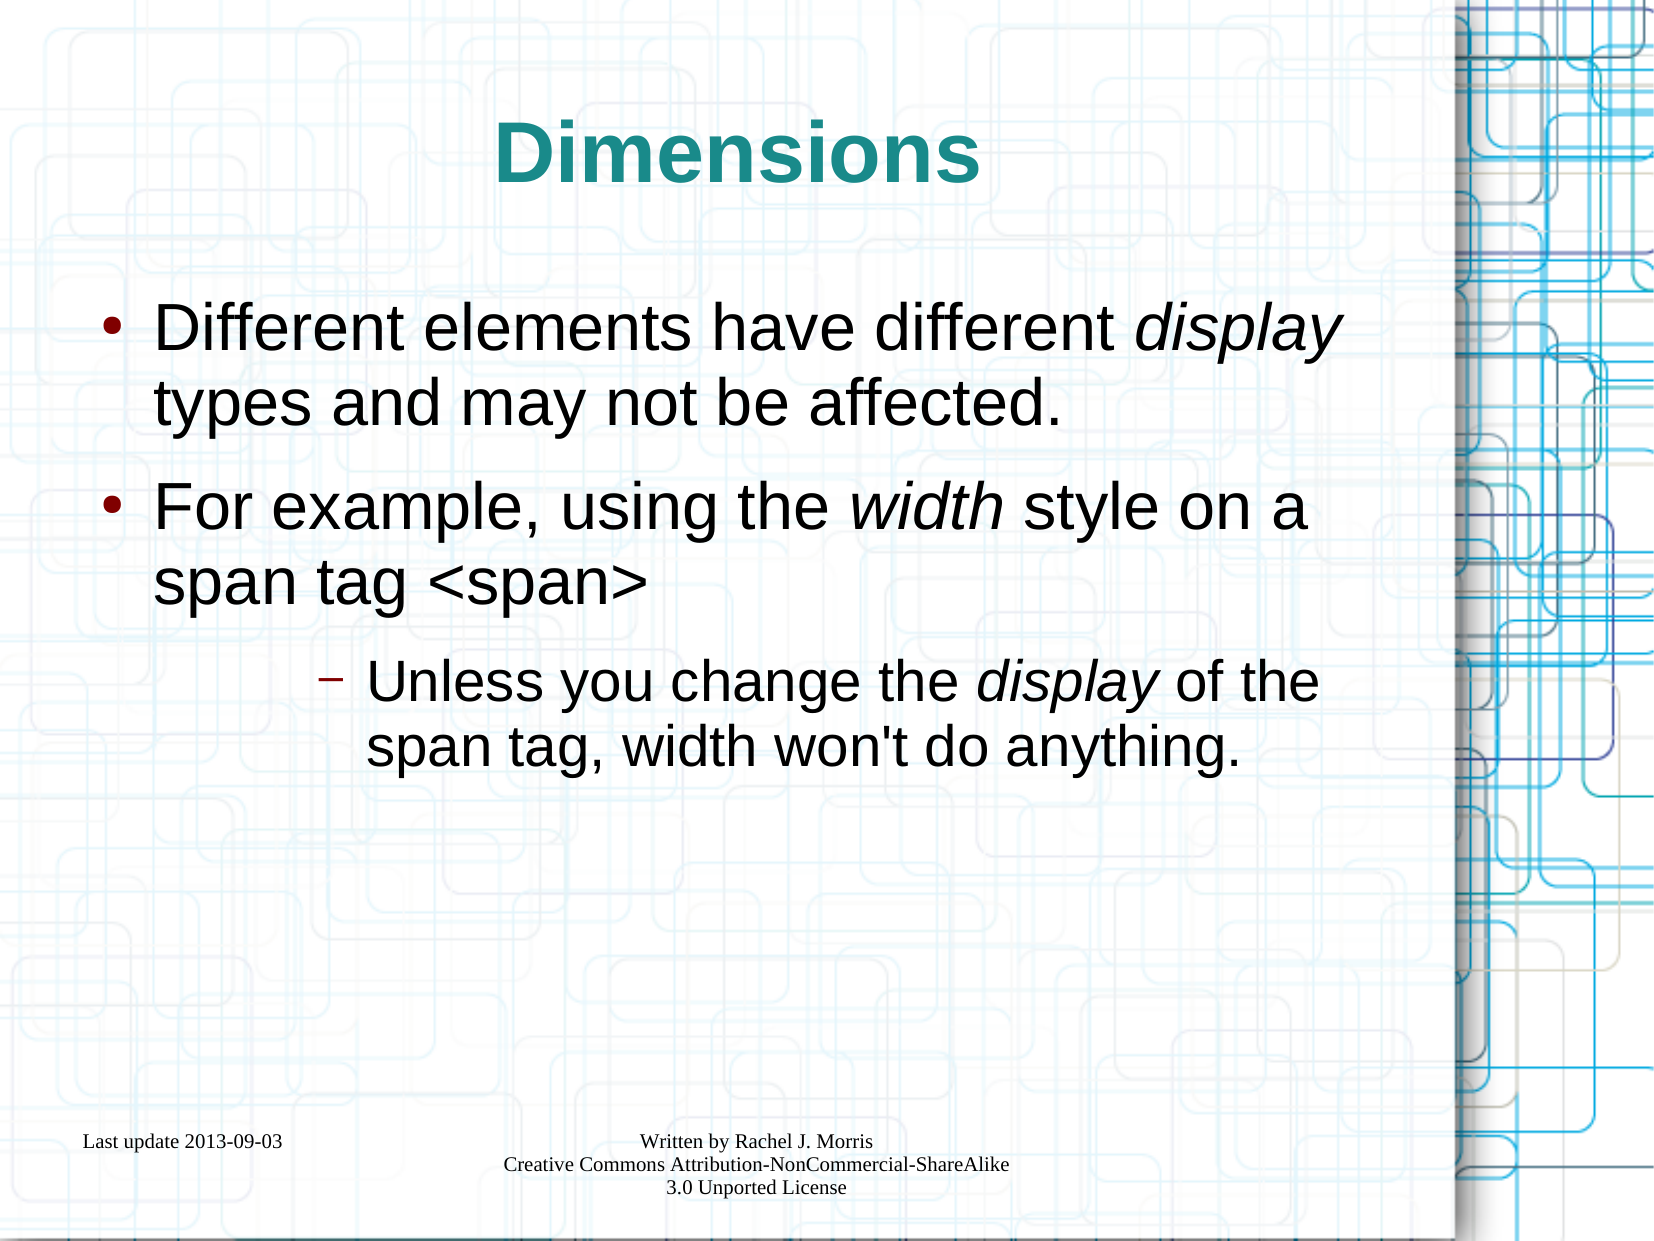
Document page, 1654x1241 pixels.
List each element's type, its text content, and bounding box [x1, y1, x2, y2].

list Different elements have different display types and may not be affected. For example, using the width style on a span tag <span> Unless you change the display of the span tag, width won't do anything. [82, 290, 1418, 1010]
title Dimensions [59, 49, 1418, 257]
picture [0, 0, 1654, 1241]
